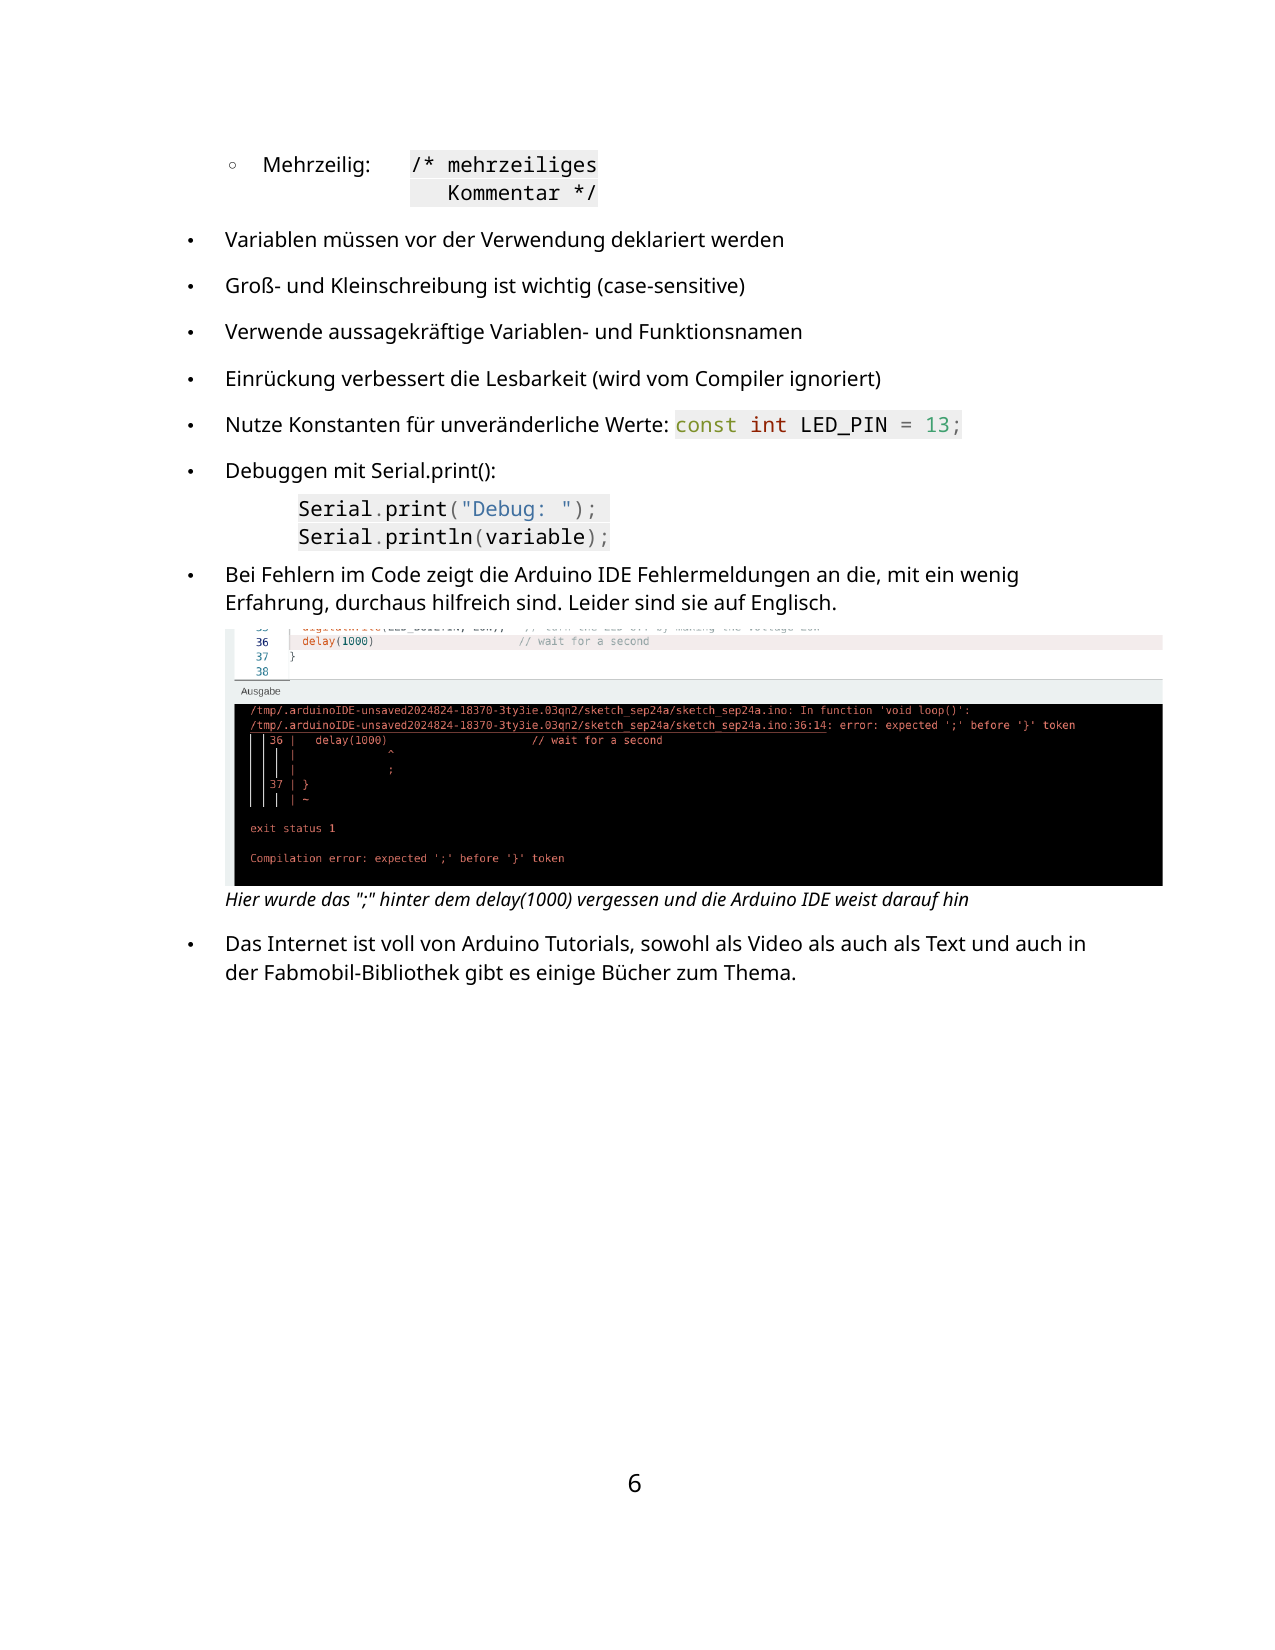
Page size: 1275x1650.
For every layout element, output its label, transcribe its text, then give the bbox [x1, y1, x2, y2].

list Verwende aussagekräftige Variablen- und Funktionsnamen [187, 317, 1125, 346]
list Einrückung verbessert die Lesbarkeit (wird vom Compiler ignoriert) [187, 364, 1125, 392]
list Mehrzeilig: /* mehrzeiliges Kommentar */ [225, 150, 1125, 207]
picture [225, 629, 1163, 886]
list Hier wurde das ";" hinter dem delay(1000) vergessen und die Arduino IDE weist darauf hin [225, 886, 1162, 911]
list Variablen müssen vor der Verwendung deklariert werden [187, 225, 1125, 253]
list Nutze Konstanten für unveränderliche Werte: const int LED_PIN = 13; [187, 410, 1125, 439]
list Das Internet ist voll von Arduino Tutorials, sowohl als Video als auch als Text und auch in der Fabmobil-Bibliothek gibt es einige Bücher zum Thema. [187, 929, 1125, 986]
text Serial.println(variable); [150, 522, 1125, 551]
list Bei Fehlern im Code zeigt die Arduino IDE Fehlermeldungen an die, mit ein wenig Erfahrung, durchaus hilfreich sind. Leider sind sie auf Englisch. [187, 560, 1162, 911]
text Serial.print("Debug: "); [150, 494, 1125, 522]
list Groß- und Kleinschreibung ist wichtig (case-sensitive) [187, 271, 1125, 299]
list Debuggen mit Serial.print(): [187, 457, 1125, 485]
